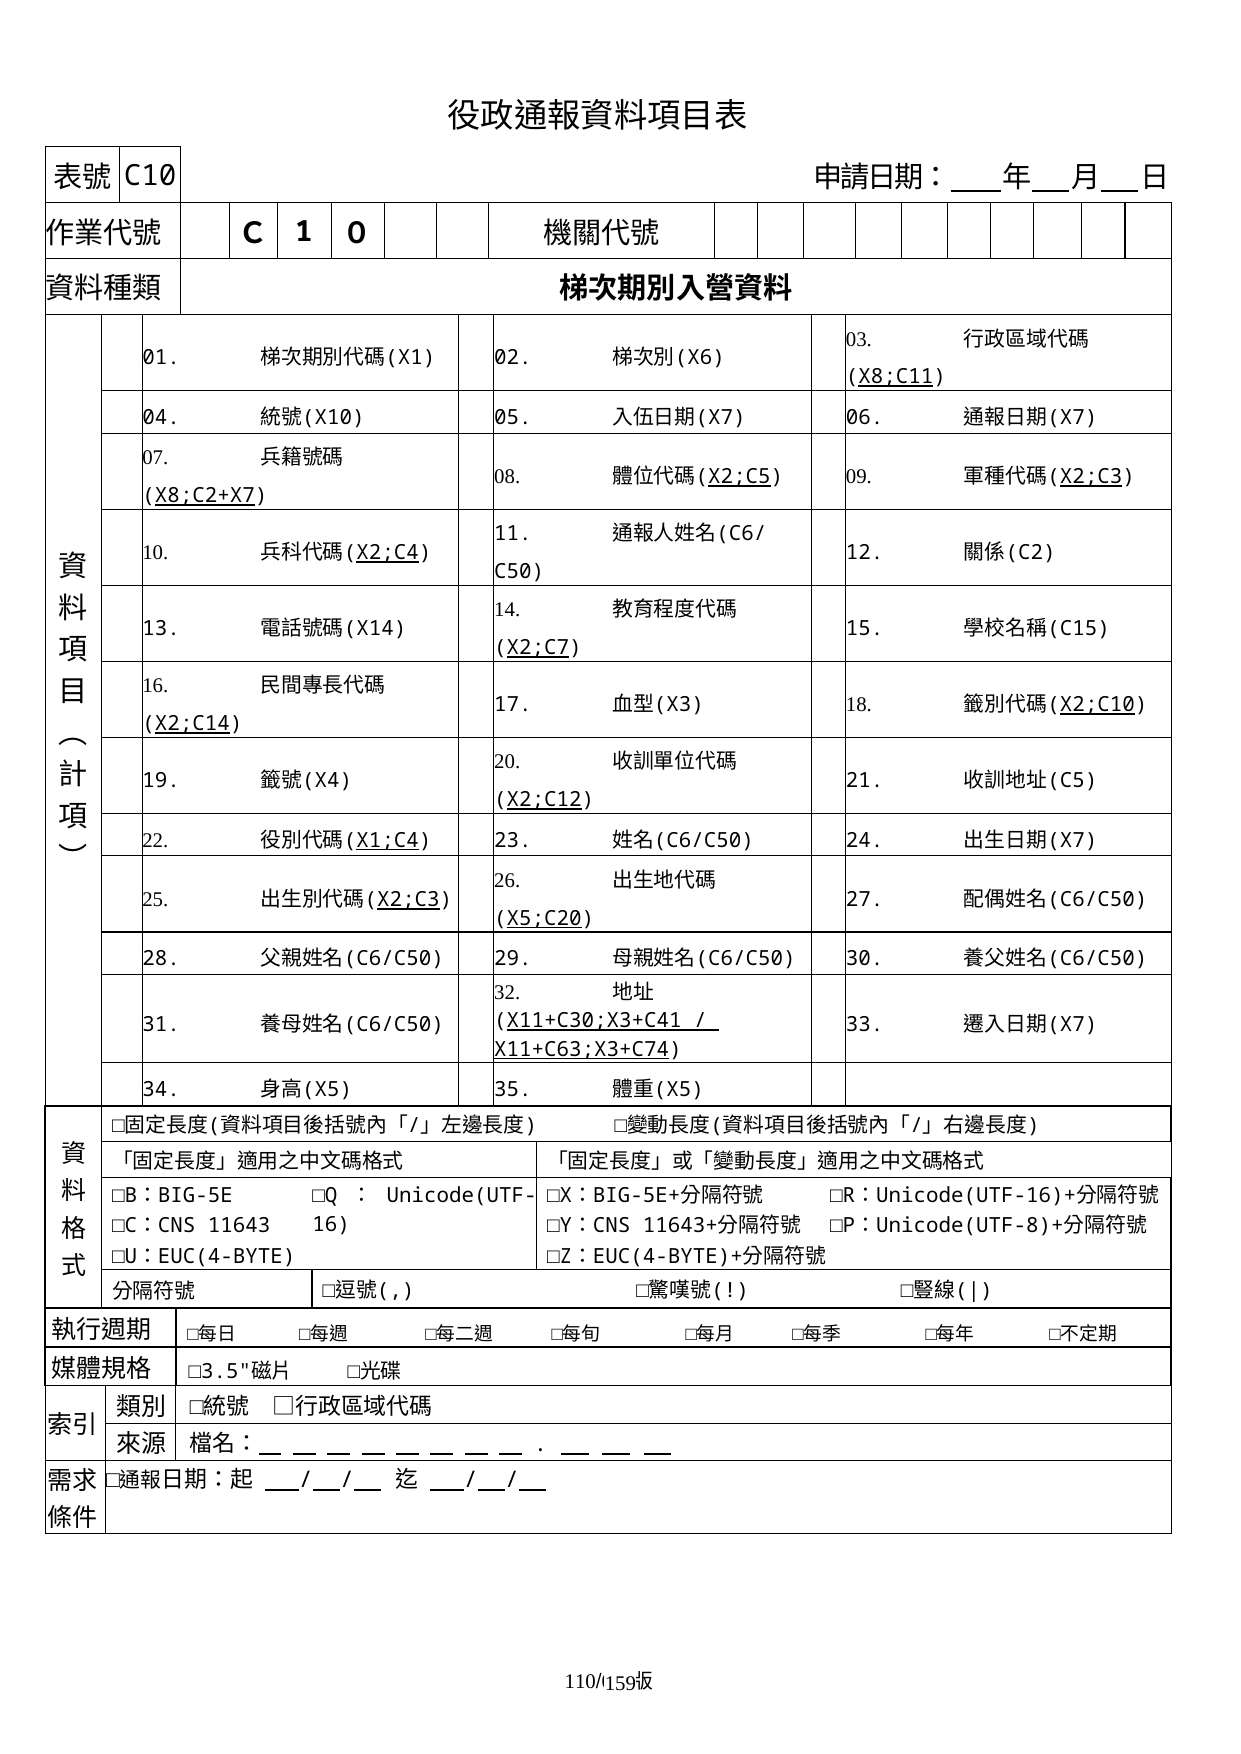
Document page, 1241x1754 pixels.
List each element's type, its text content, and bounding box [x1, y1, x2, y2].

table_cell 檔名： . [176, 1424, 1171, 1460]
table_cell 養父姓名(C6/C50) [846, 933, 1171, 974]
table_cell [459, 510, 493, 584]
table_cell 出生別代碼(X2;C3) [143, 856, 458, 931]
table_cell 電話號碼(X14) [143, 586, 458, 661]
table_cell □X：BIG-5E+分隔符號 □Y：CNS 11643+分隔符號 □Z：EUC(4-BYTE)+分隔符號 [537, 1178, 830, 1269]
table_cell [902, 203, 947, 258]
table_cell 執行週期 [46, 1309, 175, 1346]
table_header [299, 88, 312, 146]
table_cell 體重(X5) [494, 1063, 811, 1105]
table_cell [437, 203, 488, 258]
table_cell [459, 391, 493, 432]
table_cell 作業代號 [46, 203, 180, 258]
table_cell [102, 933, 142, 974]
table_cell [102, 1063, 142, 1105]
table_cell 關係(C2) [846, 510, 1171, 584]
table_cell □逗號(,) [313, 1270, 626, 1307]
table_cell 役別代碼(X1;C4) [143, 814, 458, 855]
table_cell □每二週 [425, 1309, 551, 1346]
table_cell 分隔符號 [102, 1270, 311, 1307]
table_header [901, 88, 925, 146]
table_cell 體位代碼(X2;C5) [494, 434, 811, 508]
table_cell [812, 391, 845, 432]
table_cell 梯次期別代碼(X1) [143, 315, 458, 390]
table_cell [459, 662, 493, 737]
table_cell 收訓地址(C5) [846, 738, 1171, 813]
table_cell □每週 [299, 1309, 425, 1346]
table_cell 母親姓名(C6/C50) [494, 933, 811, 974]
table_cell [102, 315, 142, 390]
table_cell □每年 [925, 1309, 1049, 1346]
table_cell □R：Unicode(UTF-16)+分隔符號 □P：Unicode(UTF-8)+分隔符號 [830, 1178, 1170, 1269]
table_cell [812, 856, 845, 931]
table_cell 梯次期別入營資料 [181, 259, 1171, 314]
table_cell [714, 1348, 1043, 1385]
table_header [180, 88, 229, 146]
table_cell 兵籍號碼(X8;C2+X7) [143, 434, 458, 508]
table_cell [459, 434, 493, 508]
table_cell □每月 [673, 1309, 792, 1346]
table_cell □Q：Unicode(UTF-16) [312, 1178, 536, 1269]
table_cell 機關代號 [489, 203, 714, 258]
table_cell [812, 586, 845, 661]
table_cell 血型(X3) [494, 662, 811, 737]
table_cell □通報日期：起 / / 迄 / / [106, 1461, 632, 1533]
table_cell C10 [120, 147, 180, 202]
table_header [1043, 88, 1049, 146]
table_header [45, 88, 101, 146]
table_cell □3.5"磁片 [177, 1348, 347, 1385]
table_cell 「固定長度」適用之中文碼格式 [102, 1142, 536, 1177]
table_cell [812, 434, 845, 508]
table_header 役政通報資料項目表 [360, 88, 834, 146]
table_cell 需求條件 [46, 1461, 105, 1533]
table_cell [459, 1063, 493, 1105]
table_cell 姓名(C6/C50) [494, 814, 811, 855]
table_cell [804, 203, 855, 258]
table_cell 籤別代碼(X2;C10) [846, 662, 1171, 737]
table_cell □每日 [177, 1309, 299, 1346]
table_header [834, 88, 846, 146]
table_cell [812, 1063, 845, 1105]
table_cell [812, 814, 845, 855]
table_cell 民間專長代碼(X2;C14) [143, 662, 458, 737]
table_cell 資料種類 [46, 259, 180, 314]
table_header [278, 88, 299, 146]
table_cell [102, 856, 142, 931]
table_cell [856, 203, 901, 258]
table_cell 索引 [46, 1386, 105, 1460]
table_cell [812, 315, 845, 390]
table_cell □豎線(|) [890, 1270, 1170, 1307]
table_cell [812, 662, 845, 737]
table_cell 梯次別(X6) [494, 315, 811, 390]
table_cell 教育程度代碼(X2;C7) [494, 586, 811, 661]
table_header [229, 88, 278, 146]
table_cell [812, 510, 845, 584]
table_cell ０ [332, 203, 384, 258]
table_cell [715, 203, 757, 258]
table_cell 地址(X11+C30;X3+C41 / X11+C63;X3+C74) [494, 975, 811, 1062]
table_cell 表號 [46, 147, 119, 202]
table_cell □驚嘆號(!) [626, 1270, 890, 1307]
table_cell □每旬 [551, 1309, 673, 1346]
table_cell [1082, 203, 1124, 258]
table_header [101, 88, 106, 146]
table_cell 申請日期： 年 月 日 [181, 146, 1171, 202]
table_cell 收訓單位代碼(X2;C12) [494, 738, 811, 813]
table_cell [102, 814, 142, 855]
table_header [106, 88, 119, 146]
table_cell 籤號(X4) [143, 738, 458, 813]
table_header [846, 88, 856, 146]
table_cell [459, 856, 493, 931]
table_cell [459, 933, 493, 974]
table_cell [102, 434, 142, 508]
table_header [312, 88, 331, 146]
table_cell □統號 □行政區域代碼 [176, 1386, 1171, 1422]
table_cell 養母姓名(C6/C50) [143, 975, 458, 1062]
table_header [119, 88, 142, 146]
table_cell 1 [278, 203, 331, 258]
table_cell [102, 510, 142, 584]
table_cell [102, 975, 142, 1062]
table_cell [102, 738, 142, 813]
table_header [1125, 88, 1171, 146]
table_cell □每季 [792, 1309, 925, 1346]
table_cell 入伍日期(X7) [494, 391, 811, 432]
table_cell [181, 203, 229, 258]
table_cell 遷入日期(X7) [846, 975, 1171, 1062]
table_cell [1043, 1348, 1170, 1385]
table_cell 通報人姓名(C6/C50) [494, 510, 811, 584]
table_cell □B：BIG-5E □C：CNS 11643 □U：EUC(4-BYTE) [102, 1178, 312, 1269]
table_cell 資料項目︵計 項︶ [46, 315, 101, 1105]
table_cell 兵科代碼(X2;C4) [143, 510, 458, 584]
table_cell [846, 1063, 1171, 1105]
table_cell [632, 1461, 1171, 1533]
table_cell [948, 203, 990, 258]
table_header [1049, 88, 1082, 146]
table_cell 學校名稱(C15) [846, 586, 1171, 661]
table_cell [102, 391, 142, 432]
table_cell [812, 933, 845, 974]
table_cell [102, 586, 142, 661]
table_cell □不定期 [1049, 1309, 1170, 1346]
table_header [990, 88, 1034, 146]
table_header [925, 88, 947, 146]
table_header [1034, 88, 1043, 146]
table_cell Ｃ [230, 203, 277, 258]
table_cell 出生日期(X7) [846, 814, 1171, 855]
table_cell [459, 586, 493, 661]
table_cell [758, 203, 803, 258]
table_header [1082, 88, 1125, 146]
table_cell 父親姓名(C6/C50) [143, 933, 458, 974]
table_cell 身高(X5) [143, 1063, 458, 1105]
table_header [331, 88, 347, 146]
table_cell 類別 [106, 1386, 175, 1422]
table_header [890, 88, 901, 146]
table_cell [812, 975, 845, 1062]
table_cell 「固定長度」或「變動長度」適用之中文碼格式 [537, 1142, 1171, 1177]
table_cell 出生地代碼(X5;C20) [494, 856, 811, 931]
table_cell [991, 203, 1033, 258]
table_header [176, 88, 180, 146]
table_cell 資料格式 [46, 1107, 101, 1307]
table_cell [1126, 203, 1171, 258]
table_cell 媒體規格 [46, 1348, 175, 1385]
table_header [947, 88, 990, 146]
table_cell 行政區域代碼(X8;C11) [846, 315, 1171, 390]
table_cell 通報日期(X7) [846, 391, 1171, 432]
table_cell 配偶姓名(C6/C50) [846, 856, 1171, 931]
table_cell □變動長度(資料項目後括號內「/」右邊長度) [604, 1107, 1170, 1141]
table_cell [459, 975, 493, 1062]
table_cell [459, 738, 493, 813]
table_cell □固定長度(資料項目後括號內「/」左邊長度) [102, 1107, 604, 1141]
table_cell [1034, 203, 1081, 258]
table_cell 來源 [106, 1424, 175, 1460]
table_cell [385, 203, 436, 258]
table_cell [459, 814, 493, 855]
table_cell 統號(X10) [143, 391, 458, 432]
table_header [142, 88, 176, 146]
table_cell [459, 315, 493, 390]
table_cell [102, 662, 142, 737]
table_header [856, 88, 890, 146]
table_cell □光碟 [347, 1348, 714, 1385]
table_cell 軍種代碼(X2;C3) [846, 434, 1171, 508]
table_cell [812, 738, 845, 813]
table_header [347, 88, 360, 146]
